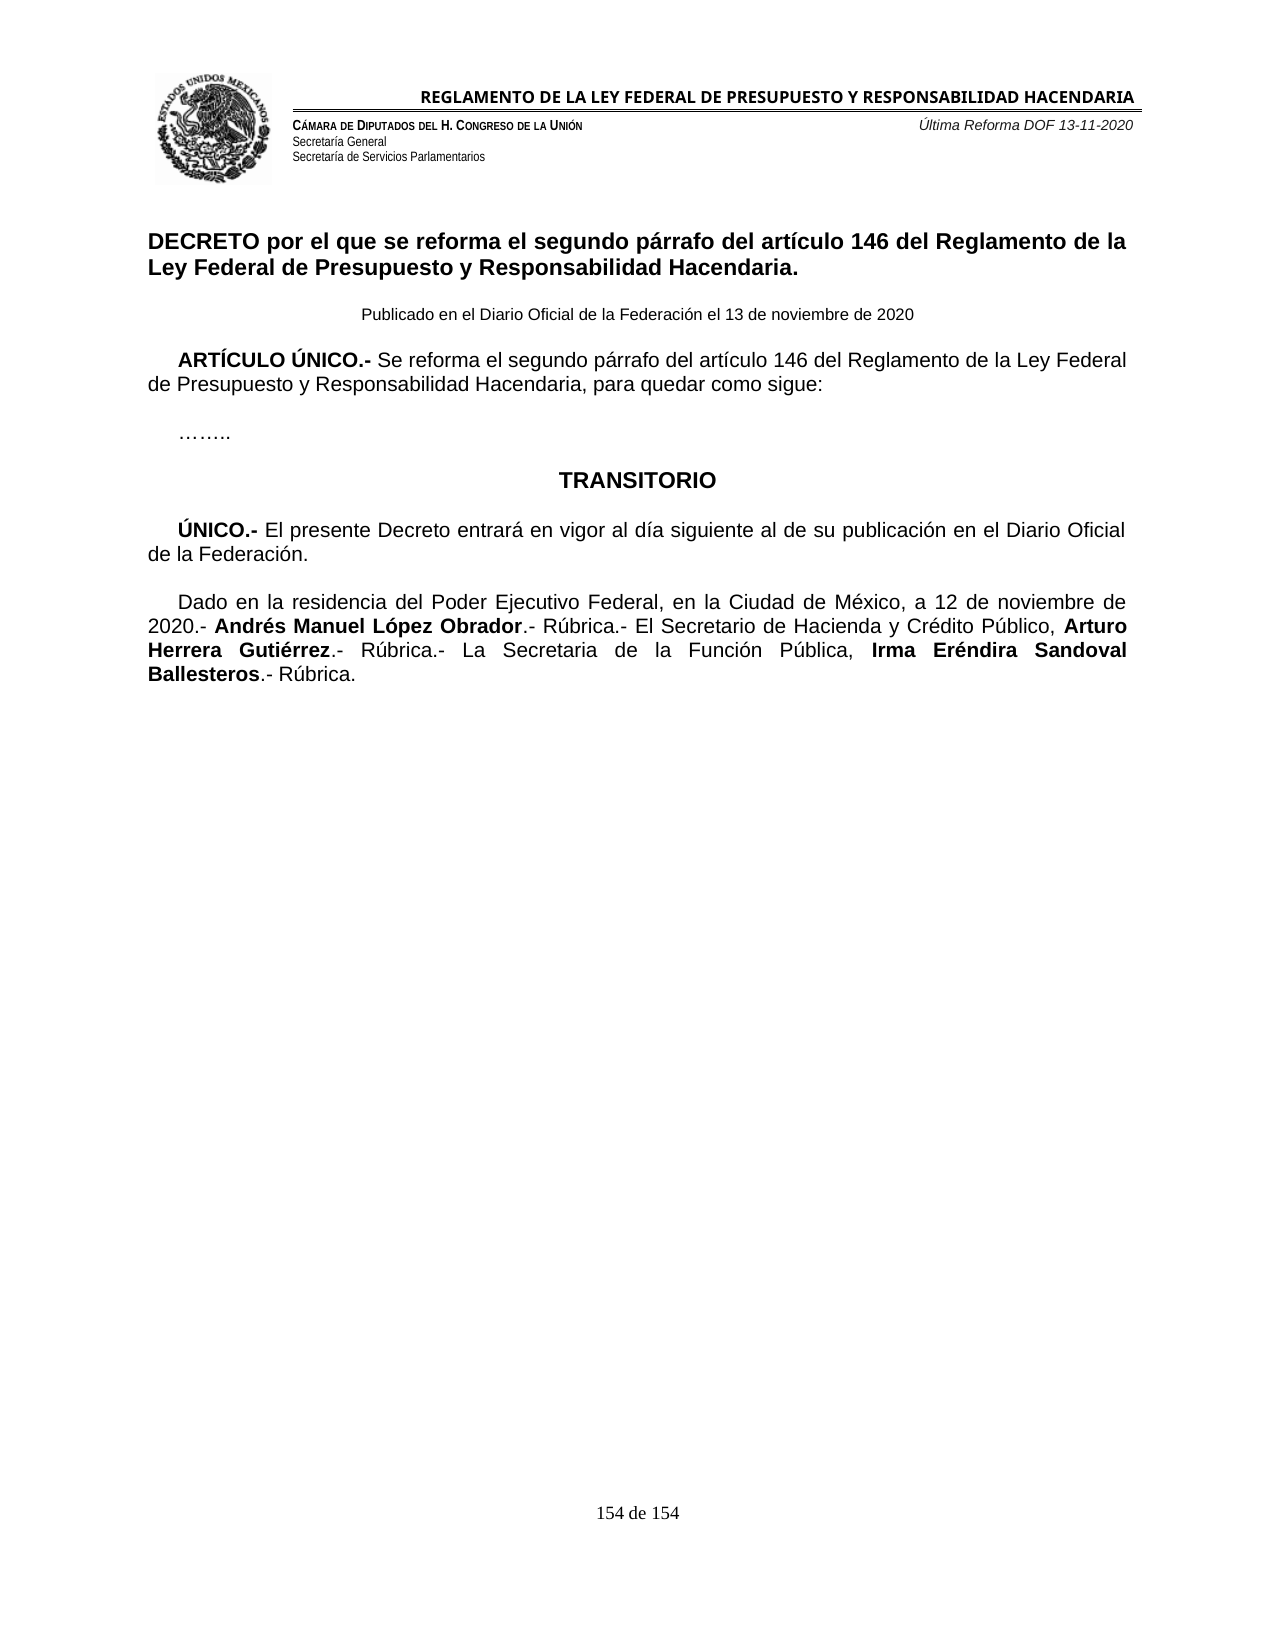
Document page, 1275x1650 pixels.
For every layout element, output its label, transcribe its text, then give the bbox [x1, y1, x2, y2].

text ARTÍCULO ÚNICO.- Se reforma el segundo párrafo del artículo 146 del Reglamento de la Ley Federal de Presupuesto y Responsabilidad Hacendaria, para quedar como sigue: [148, 348, 1127, 396]
text …….. [148, 419, 1127, 443]
text DECRETO por el que se reforma el segundo párrafo del artículo 146 del Reglamento de la Ley Federal de Presupuesto y Responsabilidad Hacendaria. [148, 228, 1127, 281]
text TRANSITORIO [148, 467, 1127, 494]
text Publicado en el Diario Oficial de la Federación el 13 de noviembre de 2020 [148, 304, 1127, 324]
text Dado en la residencia del Poder Ejecutivo Federal, en la Ciudad de México, a 12 de noviembre de 2020.- Andrés Manuel López Obrador.- Rúbrica.- El Secretario de Hacienda y Crédito Público, Arturo Herrera Gutiérrez.- Rúbrica.- La Secretaria de la Función Pública, Irma Eréndira Sandoval Ballesteros.- Rúbrica. [148, 590, 1127, 686]
text ÚNICO.- El presente Decreto entrará en vigor al día siguiente al de su publicación en el Diario Oficial de la Federación. [148, 518, 1127, 566]
